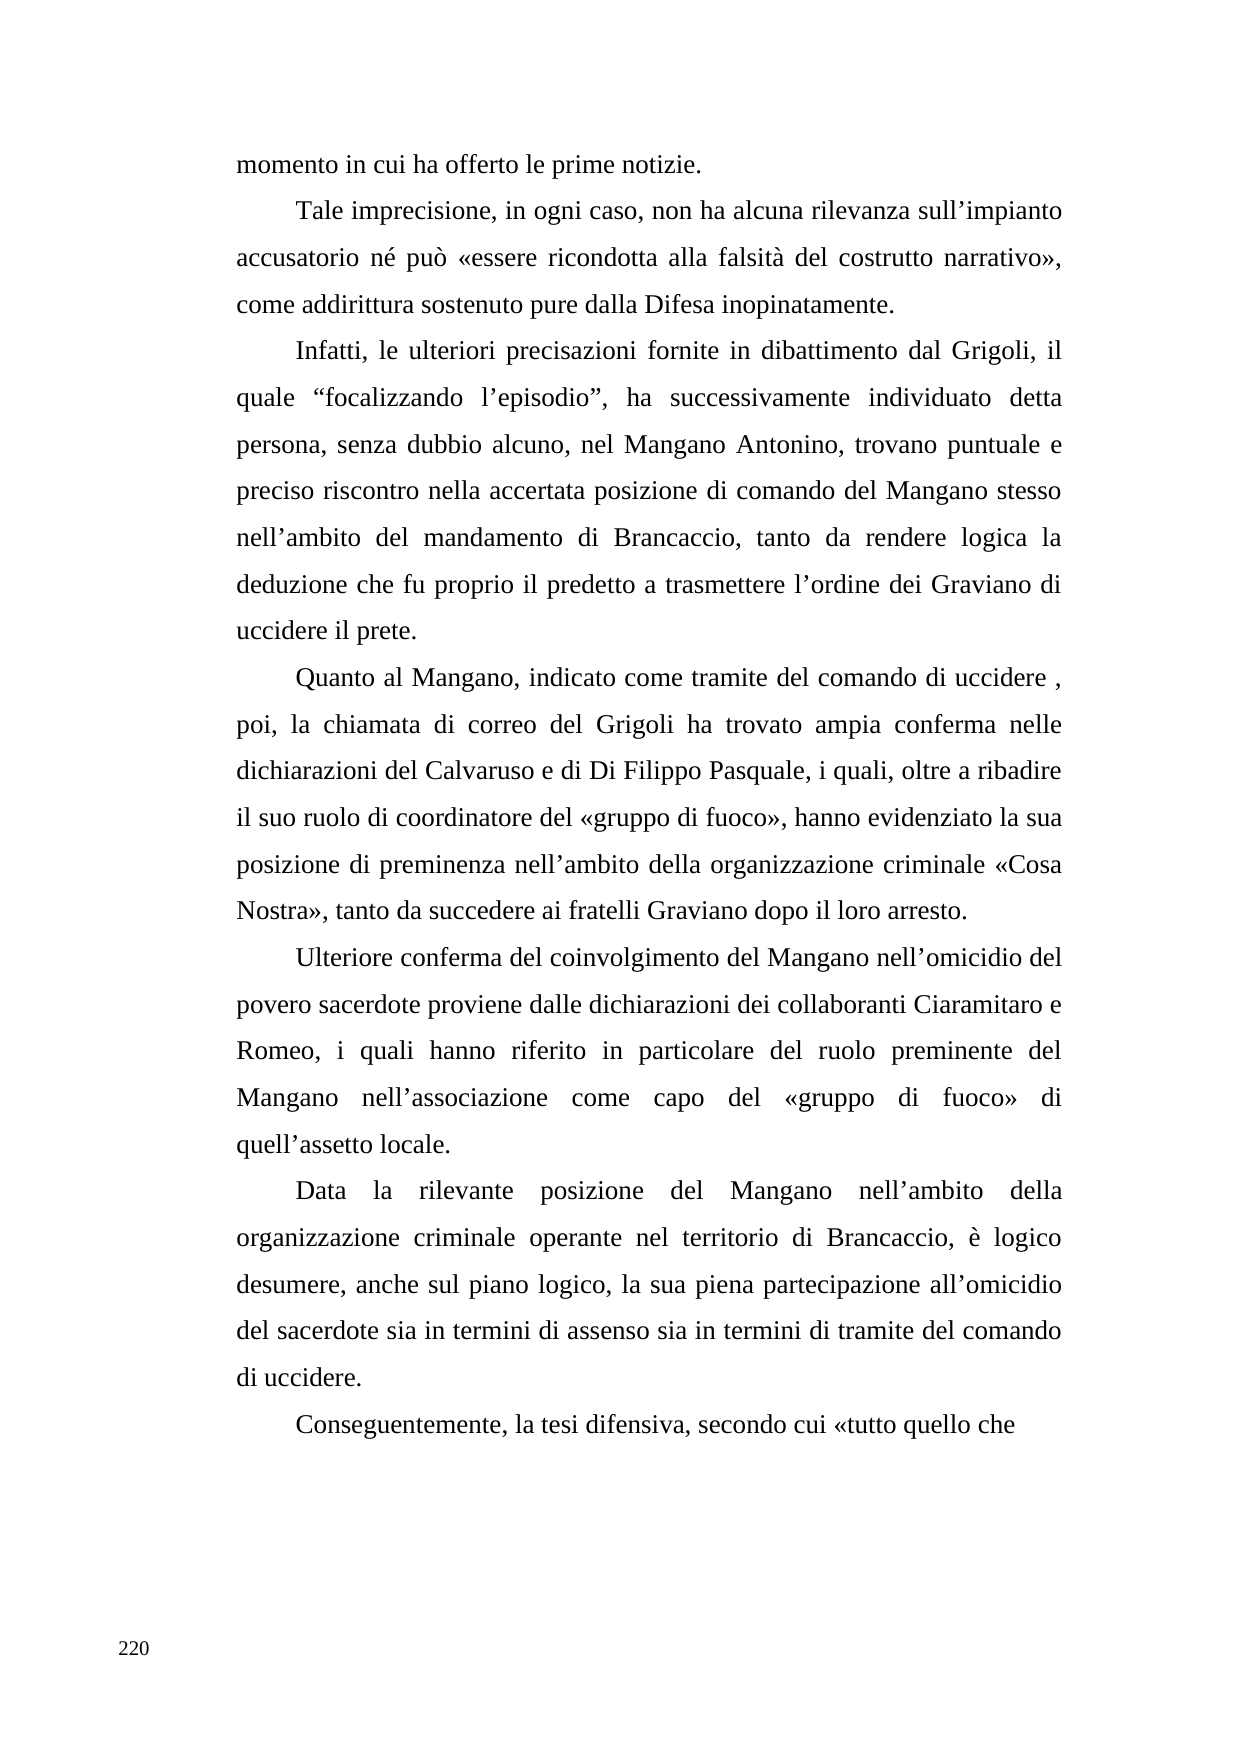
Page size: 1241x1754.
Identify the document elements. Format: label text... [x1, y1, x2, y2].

text momento in cui ha offerto le prime notizie. [236, 148, 1063, 179]
text Ulteriore conferma del coinvolgimento del Mangano nell’omicidio del povero sacerdote proviene dalle dichiarazioni dei collaboranti Ciaramitaro e Romeo, i quali hanno riferito in particolare del ruolo preminente del Mangano nell’associazione come capo del «gruppo di fuoco» di quell’assetto locale. [236, 941, 1063, 1159]
text Conseguentemente, la tesi difensiva, secondo cui «tutto quello che [236, 1408, 1063, 1439]
text Quanto al Mangano, indicato come tramite del comando di uccidere , poi, la chiamata di correo del Grigoli ha trovato ampia conferma nelle dichiarazioni del Calvaruso e di Di Filippo Pasquale, i quali, oltre a ribadire il suo ruolo di coordinatore del «gruppo di fuoco», hanno evidenziato la sua posizione di preminenza nell’ambito della organizzazione criminale «Cosa Nostra», tanto da succedere ai fratelli Graviano dopo il loro arresto. [236, 661, 1063, 926]
text Infatti, le ulteriori precisazioni fornite in dibattimento dal Grigoli, il quale “focalizzando l’episodio”, ha successivamente individuato detta persona, senza dubbio alcuno, nel Mangano Antonino, trovano puntuale e preciso riscontro nella accertata posizione di comando del Mangano stesso nell’ambito del mandamento di Brancaccio, tanto da rendere logica la deduzione che fu proprio il predetto a trasmettere l’ordine dei Graviano di uccidere il prete. [236, 334, 1063, 646]
text Data la rilevante posizione del Mangano nell’ambito della organizzazione criminale operante nel territorio di Brancaccio, è logico desumere, anche sul piano logico, la sua piena partecipazione all’omicidio del sacerdote sia in termini di assenso sia in termini di tramite del comando di uccidere. [236, 1174, 1063, 1392]
text Tale imprecisione, in ogni caso, non ha alcuna rilevanza sull’impianto accusatorio né può «essere ricondotta alla falsità del costrutto narrativo», come addirittura sostenuto pure dalla Difesa inopinatamente. [236, 194, 1063, 319]
